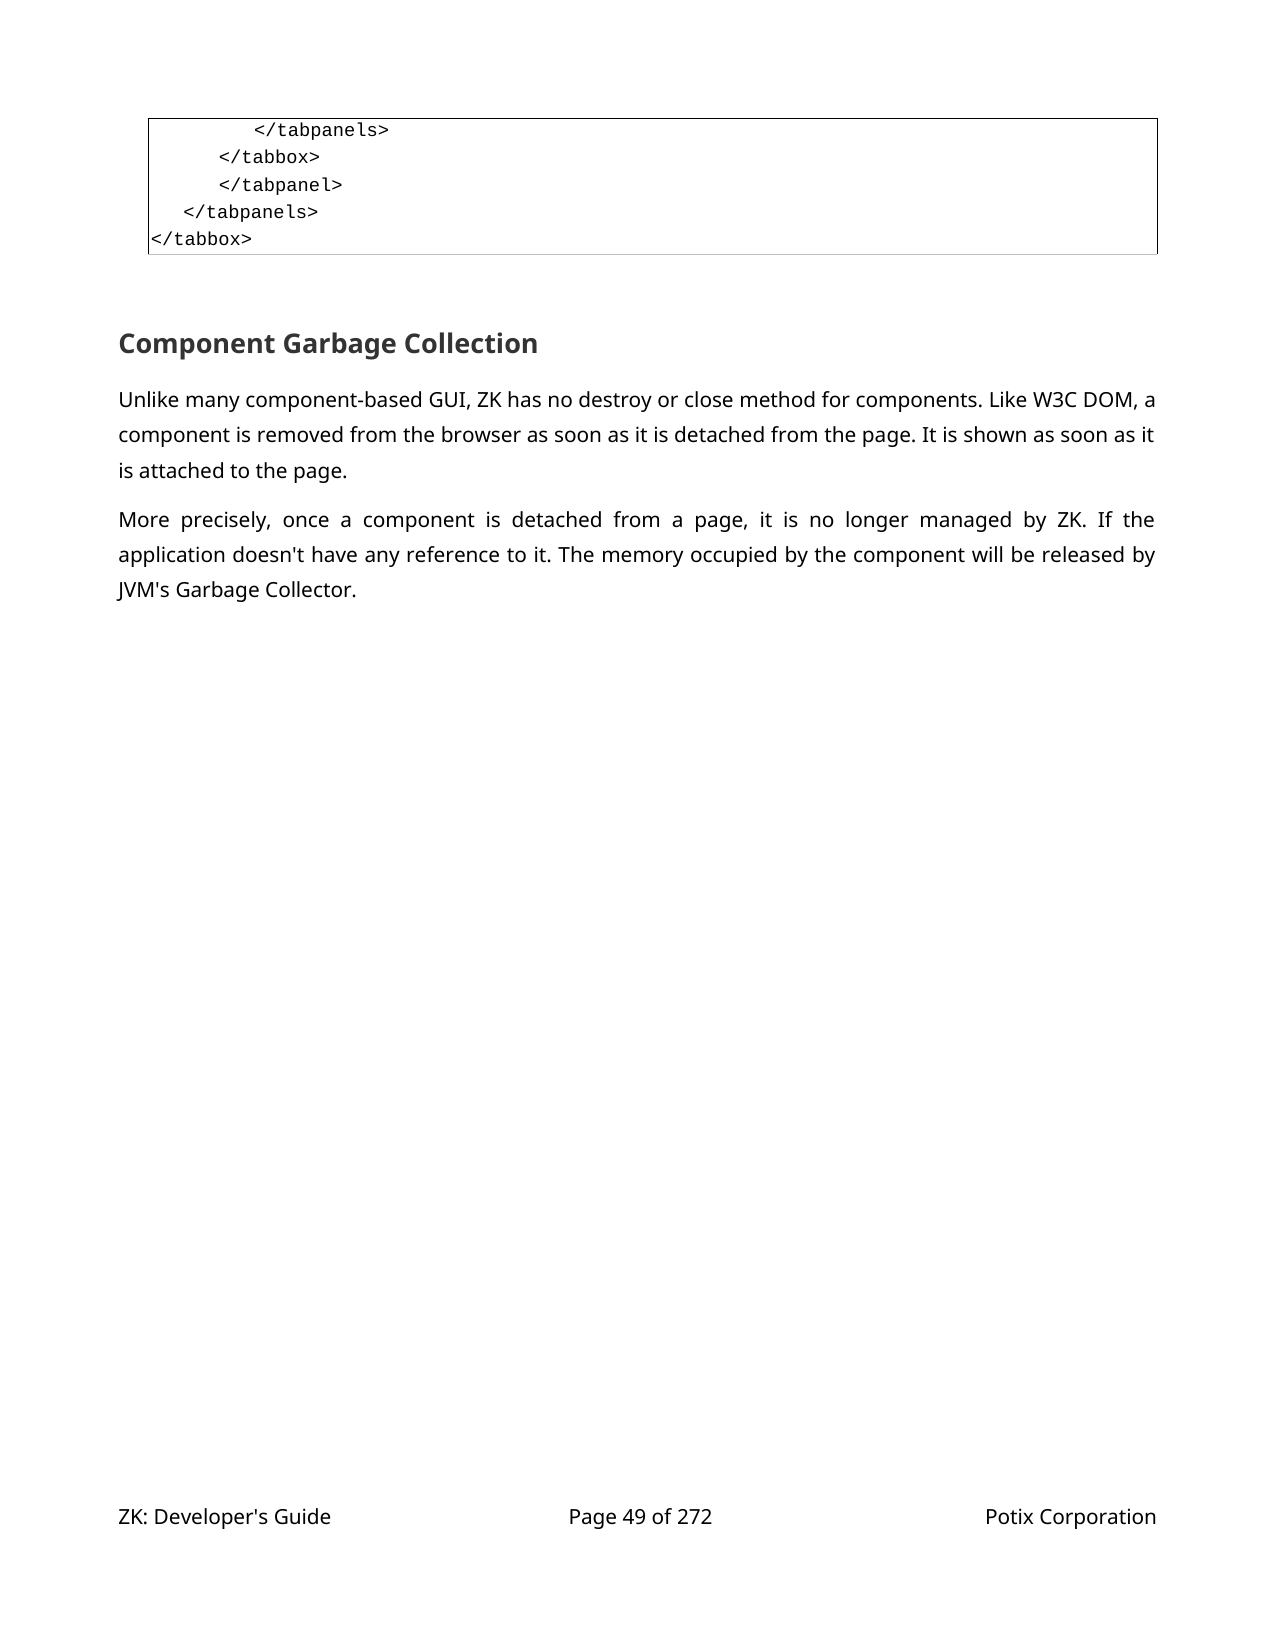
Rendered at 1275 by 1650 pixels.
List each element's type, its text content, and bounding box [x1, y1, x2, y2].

text </tabpanels> [149, 200, 1157, 224]
text </tabpanel> [149, 172, 1157, 197]
text More precisely, once a component is detached from a page, it is no longer managed by ZK. If the application doesn't have any reference to it. The memory occupied by the component will be released by JVM's Garbage Collector. [118, 505, 1157, 603]
subtitle Component Garbage Collection [118, 325, 1157, 362]
text Unlike many component-based GUI, ZK has no destroy or close method for components. Like W3C DOM, a component is removed from the browser as soon as it is detached from the page. It is shown as soon as it is attached to the page. [118, 385, 1157, 484]
text </tabbox> [149, 145, 1157, 169]
text </tabpanels> [149, 119, 1157, 142]
text </tabbox> [149, 227, 1157, 254]
